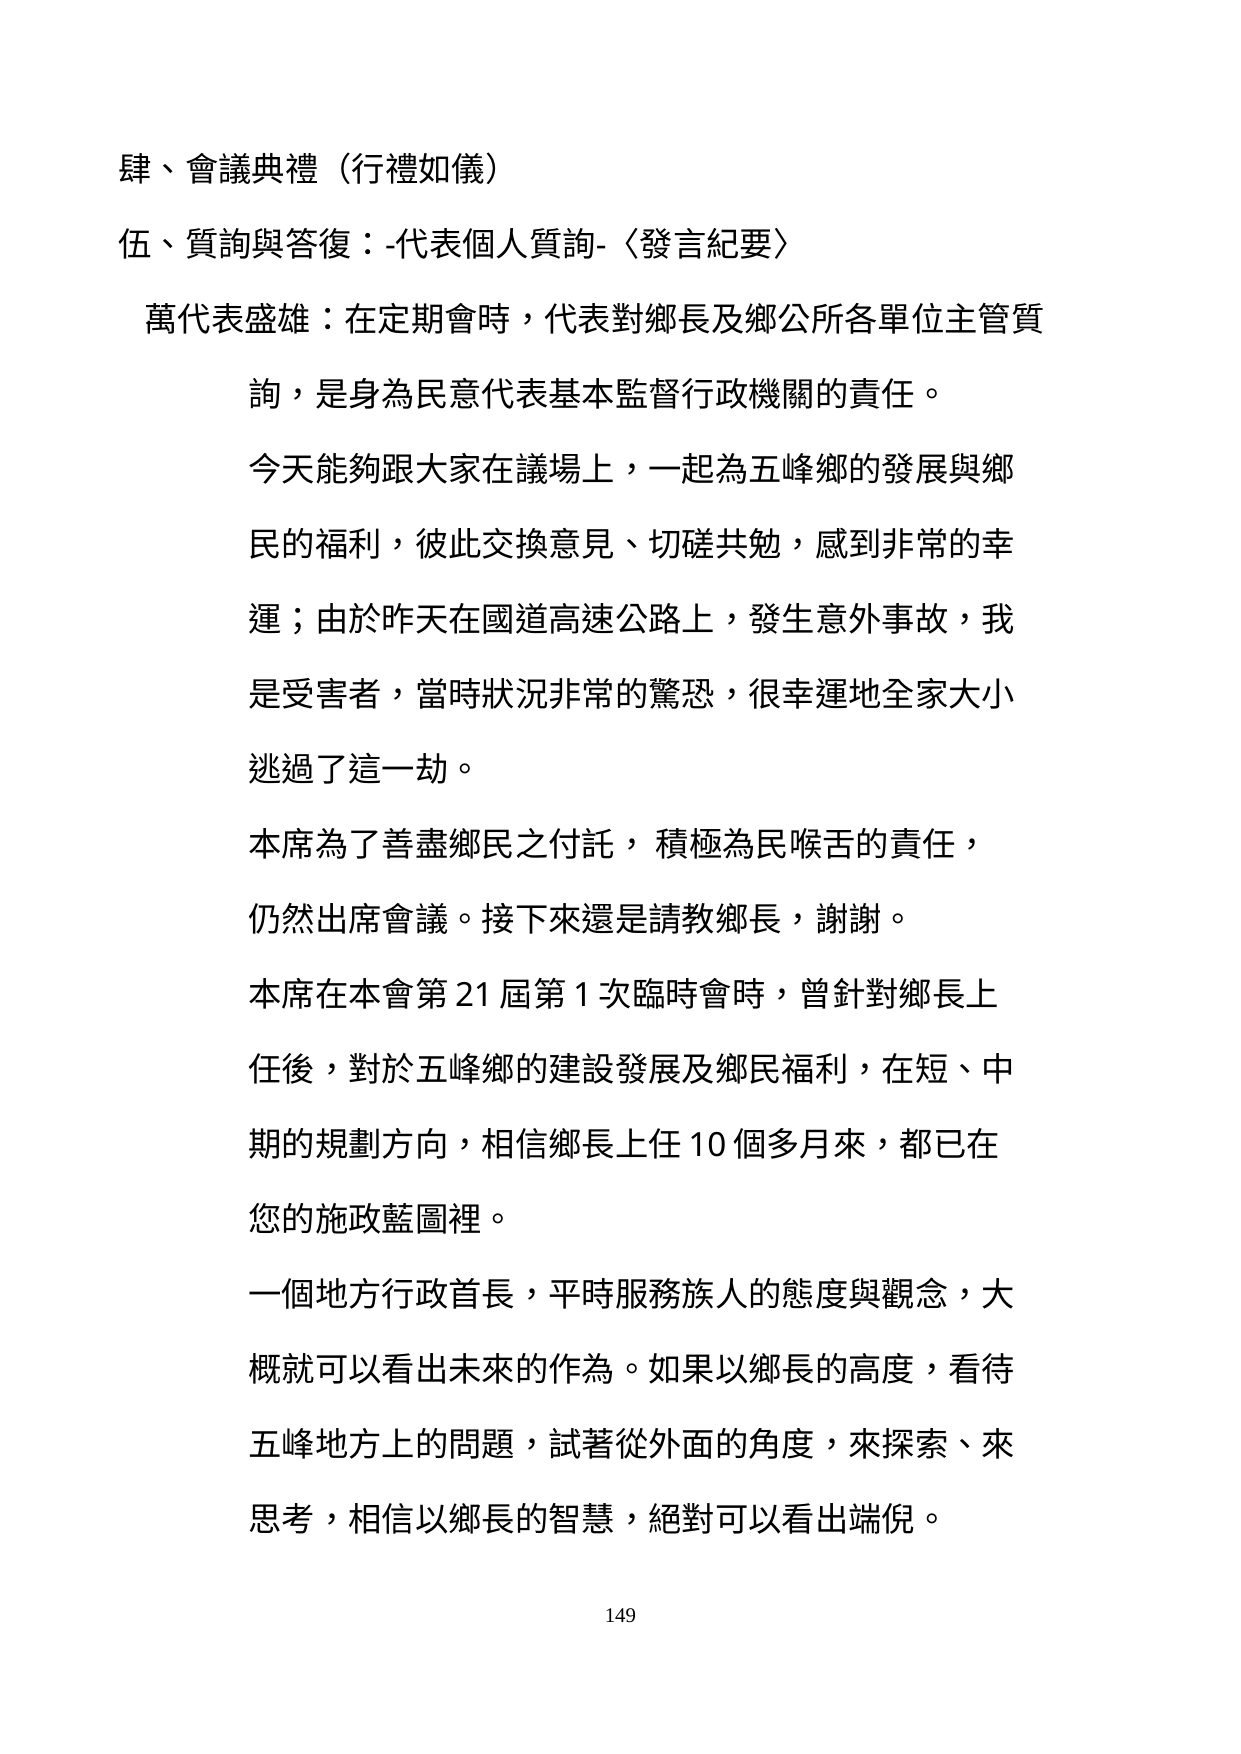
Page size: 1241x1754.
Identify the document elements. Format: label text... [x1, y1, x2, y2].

text 仍然出席會議。接下來還是請教鄉長，謝謝。 [118, 879, 1122, 954]
text 伍、質詢與答復：-代表個人質詢-〈發言紀要〉 [118, 204, 1122, 279]
text 本席為了善盡鄉民之付託， 積極為民喉舌的責任， [118, 804, 1122, 879]
text 萬代表盛雄：在定期會時，代表對鄉長及鄉公所各單位主管質 [118, 279, 1122, 354]
text 逃過了這一劫。 [118, 729, 1122, 804]
text 五峰地方上的問題，試著從外面的角度，來探索、來 [118, 1404, 1122, 1479]
text 今天能夠跟大家在議場上，一起為五峰鄉的發展與鄉 [118, 429, 1122, 504]
text 您的施政藍圖裡。 [118, 1179, 1122, 1254]
text 本席在本會第21屆第1次臨時會時，曾針對鄉長上 [118, 954, 1122, 1029]
text 民的福利，彼此交換意見、切磋共勉，感到非常的幸 [118, 504, 1122, 579]
text 任後，對於五峰鄉的建設發展及鄉民福利，在短、中 [118, 1029, 1122, 1104]
text 詢，是身為民意代表基本監督行政機關的責任。 [118, 354, 1122, 429]
text 思考，相信以鄉長的智慧，絕對可以看出端倪。 [118, 1479, 1122, 1554]
text 一個地方行政首長，平時服務族人的態度與觀念，大 [118, 1254, 1122, 1329]
text 概就可以看出未來的作為。如果以鄉長的高度，看待 [118, 1329, 1122, 1404]
text 運；由於昨天在國道高速公路上，發生意外事故，我 [118, 579, 1122, 654]
text 是受害者，當時狀況非常的驚恐，很幸運地全家大小 [118, 654, 1122, 729]
text 期的規劃方向，相信鄉長上任10個多月來，都已在 [118, 1104, 1122, 1179]
text 肆、會議典禮（行禮如儀） [118, 129, 1122, 204]
